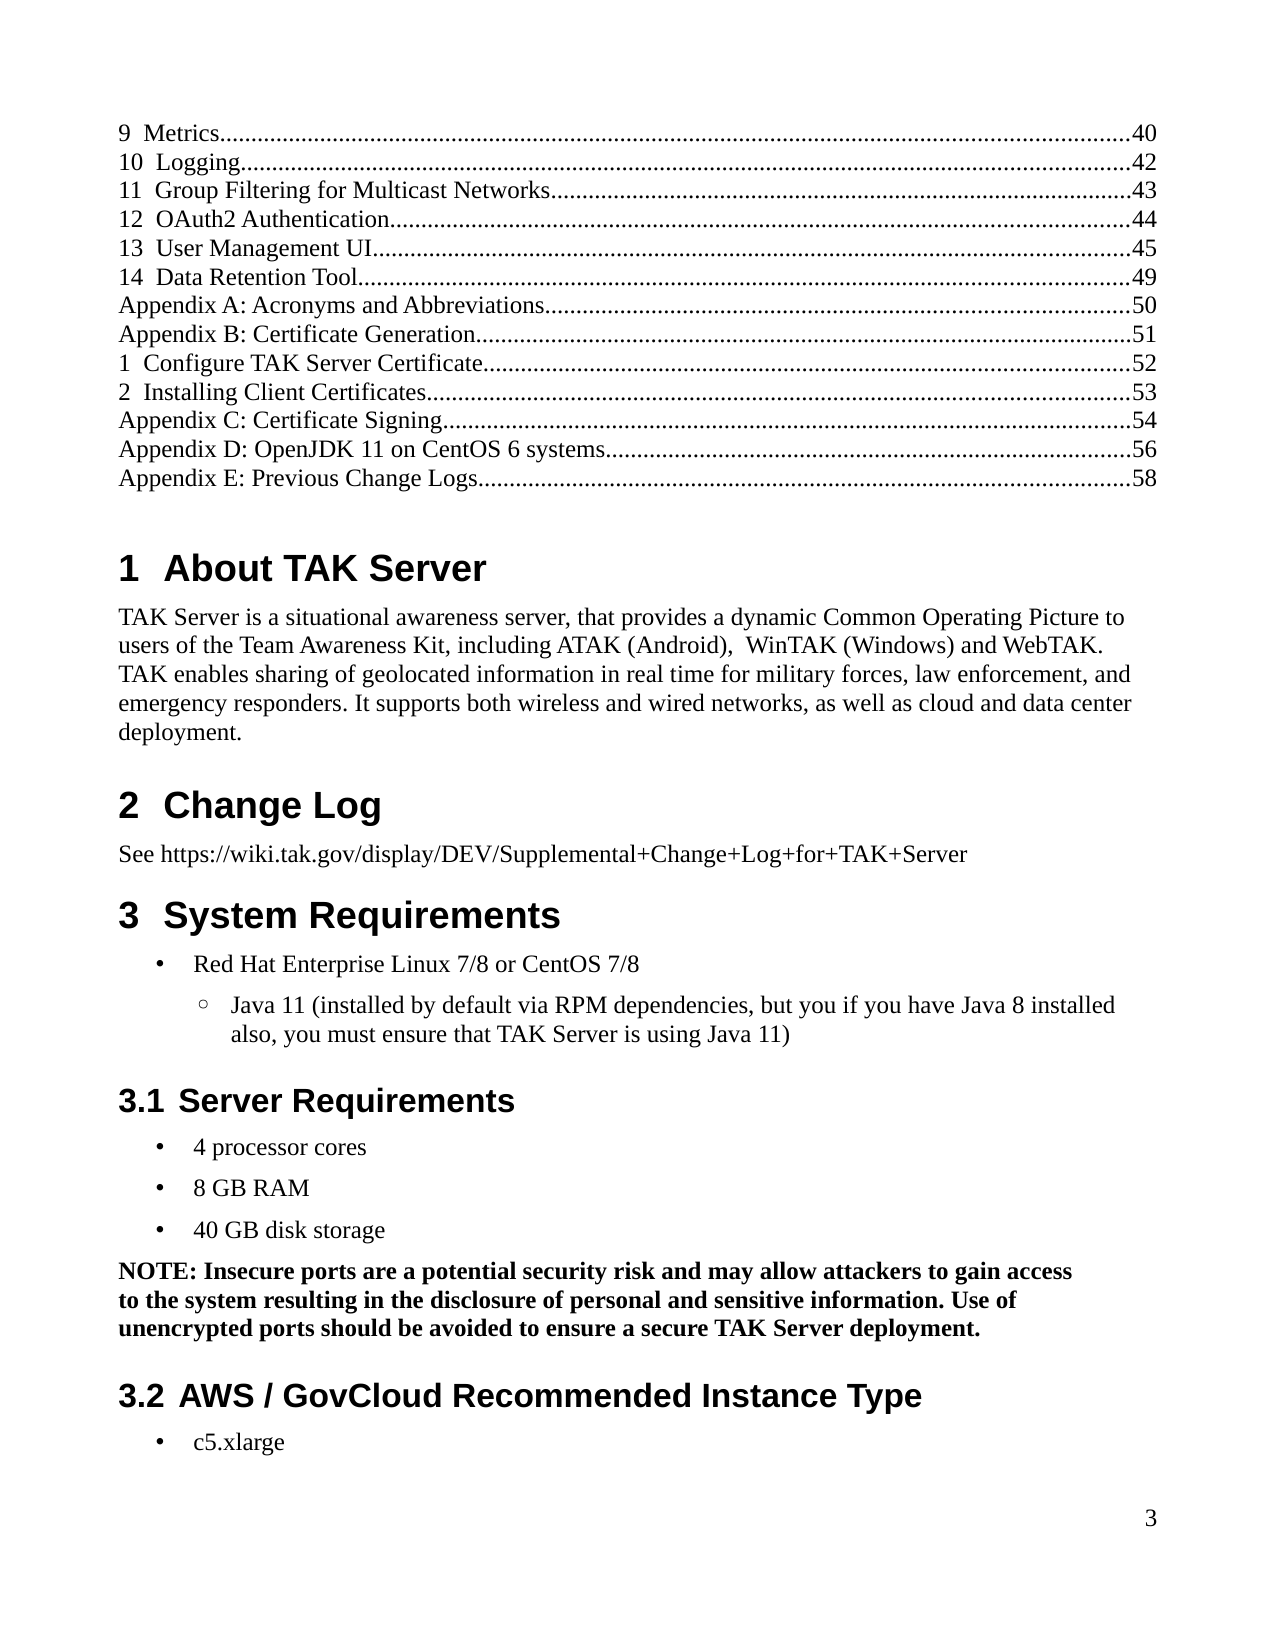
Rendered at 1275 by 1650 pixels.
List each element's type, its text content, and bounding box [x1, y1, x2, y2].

list Java 11 (installed by default via RPM dependencies, but you if you have Java 8 installed also, you must ensure that TAK Server is using Java 11) [193, 990, 1157, 1048]
text 2 Installing Client Certificates 53 [118, 377, 1157, 406]
list c5.xlarge [156, 1427, 1157, 1456]
subtitle Server Requirements [118, 1081, 1157, 1120]
list 8 GB RAM [156, 1173, 1157, 1202]
text 10 Logging 42 [118, 147, 1157, 176]
text Appendix A: Acronyms and Abbreviations 50 [118, 291, 1157, 319]
text 14 Data Retention Tool 49 [118, 262, 1157, 291]
text Appendix E: Previous Change Logs 58 [118, 463, 1157, 492]
text See https://wiki.tak.gov/display/DEV/Supplemental+Change+Log+for+TAK+Server [118, 839, 1157, 868]
list 40 GB disk storage [156, 1215, 1157, 1243]
list 4 processor cores [156, 1132, 1157, 1161]
text TAK Server is a situational awareness server, that provides a dynamic Common Operating Picture to users of the Team Awareness Kit, including ATAK (Android), WinTAK (Windows) and WebTAK. TAK enables sharing of geolocated information in real time for military forces, law enforcement, and emergency responders. It supports both wireless and wired networks, as well as cloud and data center deployment. [118, 602, 1157, 746]
text Appendix D: OpenJDK 11 on CentOS 6 systems 56 [118, 434, 1157, 463]
text NOTE: Insecure ports are a potential security risk and may allow attackers to gain access to the system resulting in the disclosure of personal and sensitive information. Use of unencrypted ports should be avoided to ensure a secure TAK Server deployment. [118, 1256, 1098, 1342]
text 13 User Management UI 45 [118, 233, 1157, 262]
text 12 OAuth2 Authentication 44 [118, 204, 1157, 233]
text 11 Group Filtering for Multicast Networks 43 [118, 176, 1157, 204]
text Appendix B: Certificate Generation 51 [118, 319, 1157, 348]
text Appendix C: Certificate Signing 54 [118, 406, 1157, 434]
subtitle Change Log [118, 783, 1157, 827]
subtitle About TAK Server [118, 546, 1157, 589]
text 1 Configure TAK Server Certificate 52 [118, 348, 1157, 377]
text 9 Metrics 40 [118, 118, 1157, 147]
list Red Hat Enterprise Linux 7/8 or CentOS 7/8 [156, 949, 1157, 978]
subtitle System Requirements [118, 893, 1157, 937]
subtitle AWS / GovCloud Recommended Instance Type [118, 1376, 1157, 1414]
